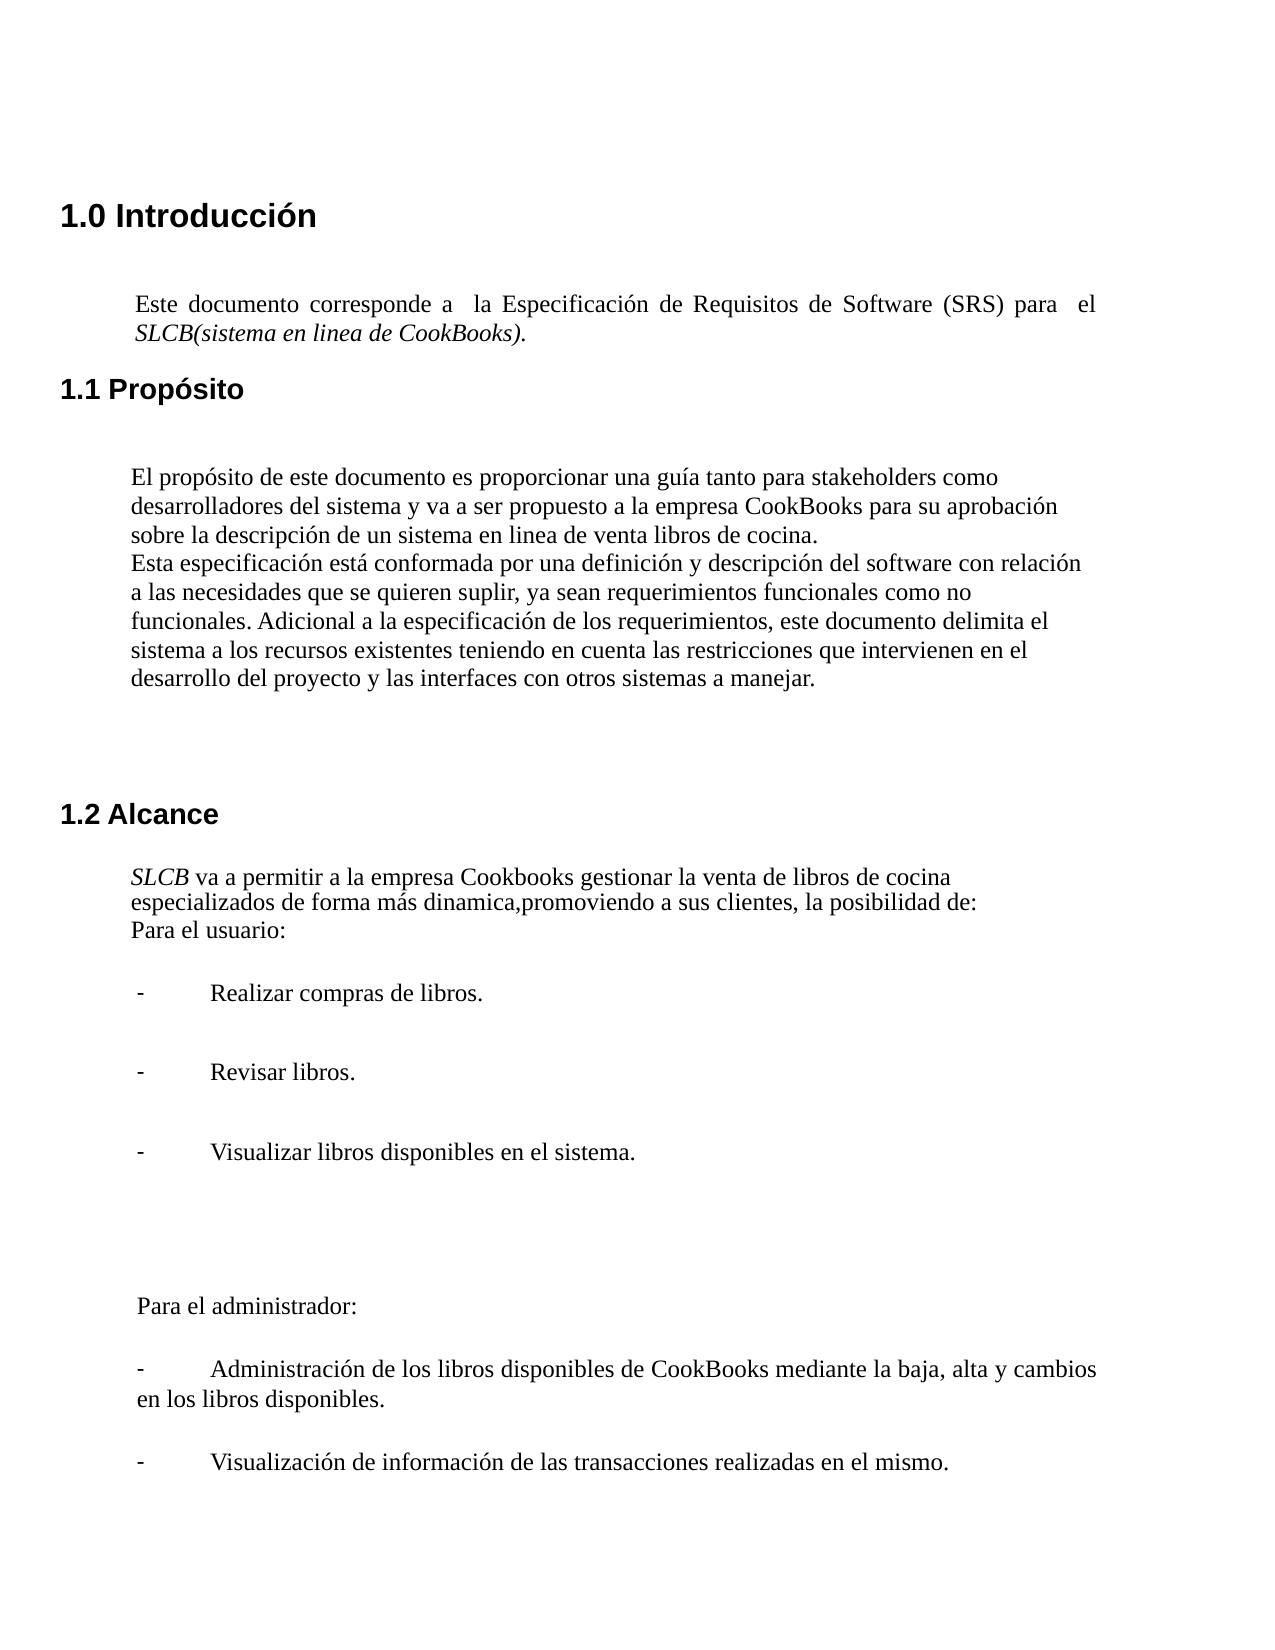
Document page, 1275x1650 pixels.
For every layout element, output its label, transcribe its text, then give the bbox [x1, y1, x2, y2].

subtitle 1.1 Propósito [60, 372, 1098, 405]
text SLCB va a permitir a la empresa Cookbooks gestionar la venta de libros de cocina especializados de forma más dinamica,promoviendo a sus clientes, la posibilidad de: [131, 865, 1098, 915]
text El propósito de este documento es proporcionar una guía tanto para stakeholders como desarrolladores del sistema y va a ser propuesto a la empresa CookBooks para su aprobación sobre la descripción de un sistema en linea de venta libros de cocina. [131, 462, 1098, 548]
list Administración de los libros disponibles de CookBooks mediante la baja, alta y cambios en los libros disponibles. [137, 1353, 1098, 1412]
list Visualizar libros disponibles en el sistema. [137, 1136, 1098, 1166]
list Visualización de información de las transacciones realizadas en el mismo. [137, 1446, 1098, 1476]
subtitle 1.0 Introducción [60, 197, 1098, 235]
list Realizar compras de libros. [137, 977, 1098, 1008]
text Este documento corresponde a la Especificación de Requisitos de Software (SRS) para el SLCB(sistema en linea de CookBooks). [135, 289, 1098, 347]
list Para el administrador: [137, 1291, 1098, 1320]
text Esta especificación está conformada por una definición y descripción del software con relación a las necesidades que se quieren suplir, ya sean requerimientos funcionales como no funcionales. Adicional a la especificación de los requerimientos, este documento delimita el sistema a los recursos existentes teniendo en cuenta las restricciones que intervienen en el desarrollo del proyecto y las interfaces con otros sistemas a manejar. [131, 548, 1098, 692]
list Revisar libros. [137, 1057, 1098, 1087]
text Para el usuario: [131, 915, 1098, 944]
subtitle 1.2 Alcance [60, 797, 1098, 830]
